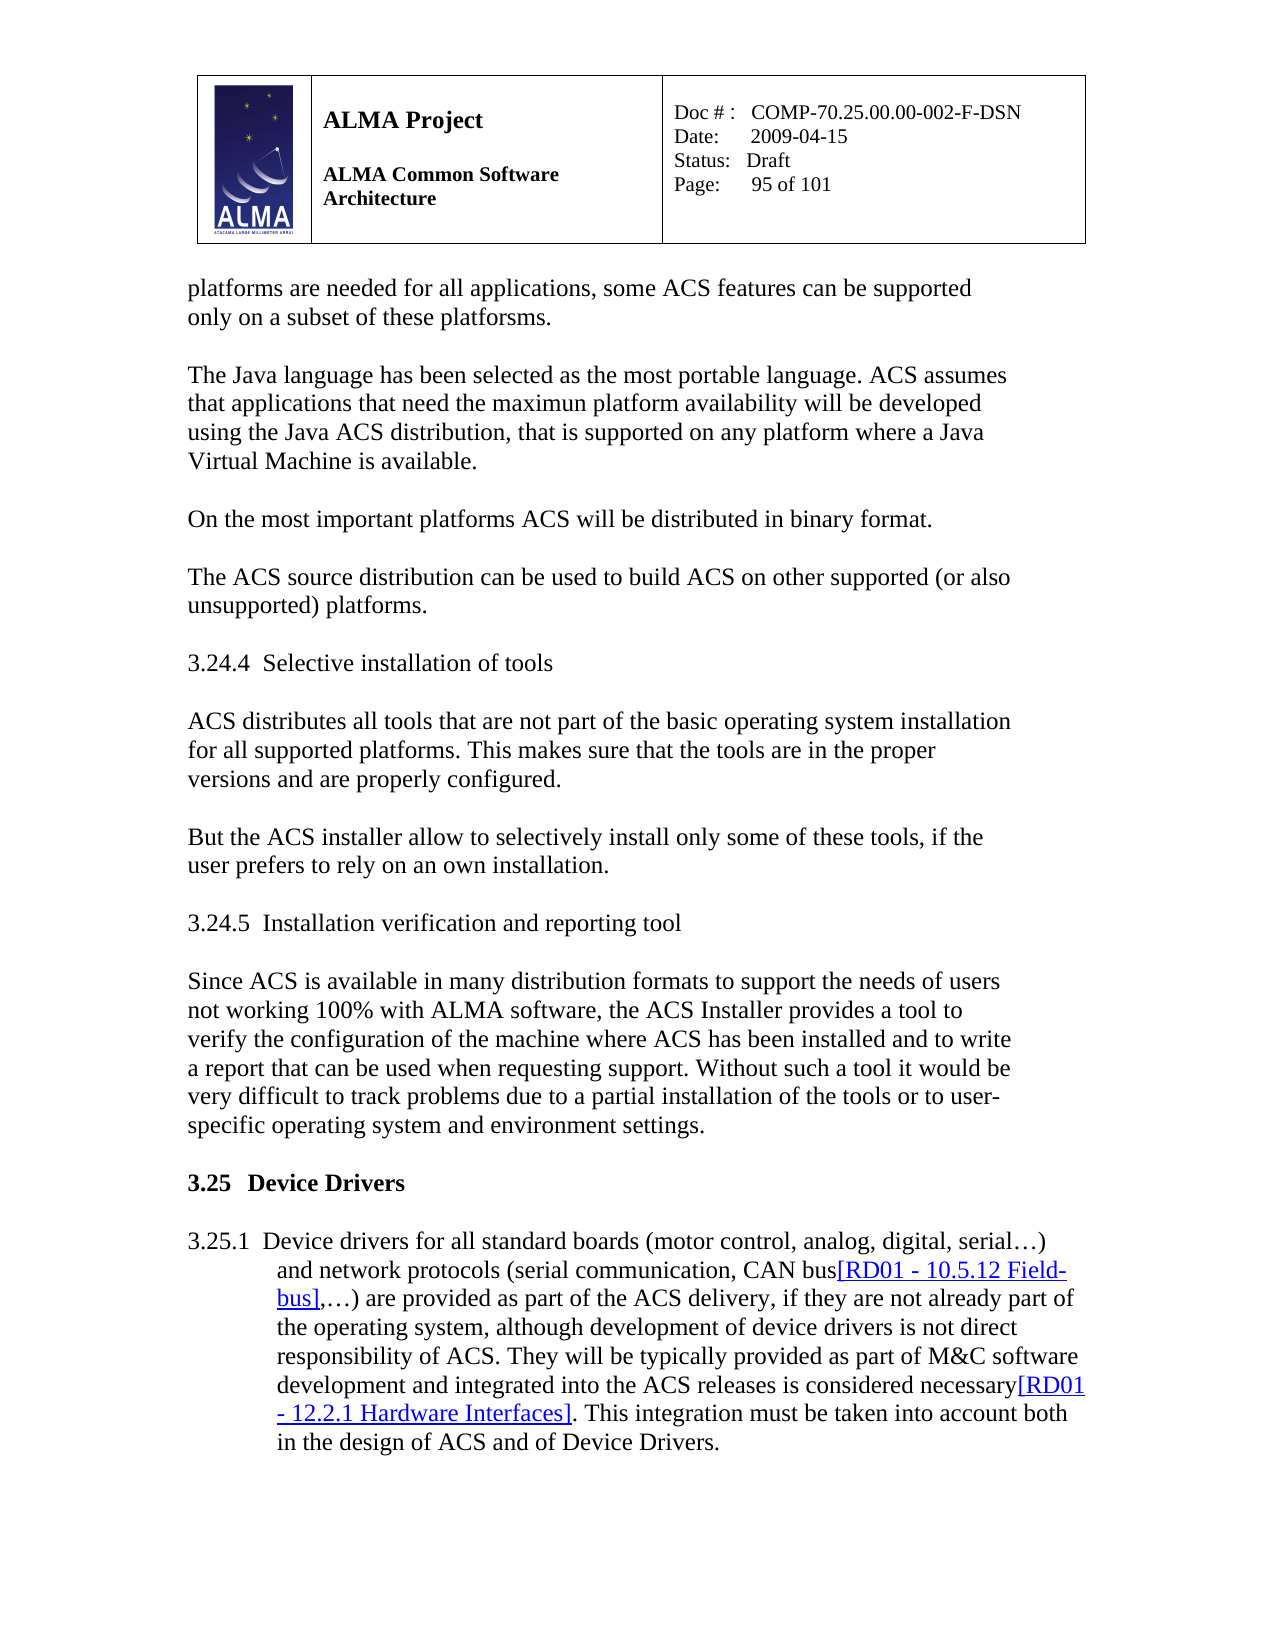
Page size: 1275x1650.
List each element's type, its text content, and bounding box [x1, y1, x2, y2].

text ACS distributes all tools that are not part of the basic operating system installation for all supported platforms. This makes sure that the tools are in the proper versions and are properly configured. [187, 706, 1012, 793]
text But the ACS installer allow to selectively install only some of these tools, if the user prefers to rely on an own installation. [187, 822, 1012, 879]
picture [214, 85, 293, 235]
subtitle Installation verification and reporting tool [187, 908, 1087, 937]
text Since ACS is available in many distribution formats to support the needs of users not working 100% with ALMA software, the ACS Installer provides a tool to verify the configuration of the machine where ACS has been installed and to write a report that can be used when requesting support. Without such a tool it would be very difficult to track problems due to a partial installation of the tools or to user-specific operating system and environment settings. [187, 966, 1012, 1139]
text The ACS source distribution can be used to build ACS on other supported (or also unsupported) platforms. [187, 562, 1012, 619]
subtitle Device Drivers [187, 1168, 1087, 1197]
text On the most important platforms ACS will be distributed in binary format. [187, 504, 1012, 533]
text platforms are needed for all applications, some ACS features can be supported only on a subset of these platforsms. [187, 273, 1012, 331]
subtitle Selective installation of tools [187, 648, 1087, 677]
subtitle Device drivers for all standard boards (motor control, analog, digital, serial…) and network protocols (serial communication, CAN bus[RD01 - 10.5.12 Field-bus],…) are provided as part of the ACS delivery, if they are not already part of the operating system, although development of device drivers is not direct responsibility of ACS. They will be typically provided as part of M&C software development and integrated into the ACS releases is considered necessary[RD01 - 12.2.1 Hardware Interfaces]. This integration must be taken into account both in the design of ACS and of Device Drivers. [187, 1226, 1087, 1456]
text The Java language has been selected as the most portable language. ACS assumes that applications that need the maximun platform availability will be developed using the Java ACS distribution, that is supported on any platform where a Java Virtual Machine is available. [187, 360, 1012, 475]
